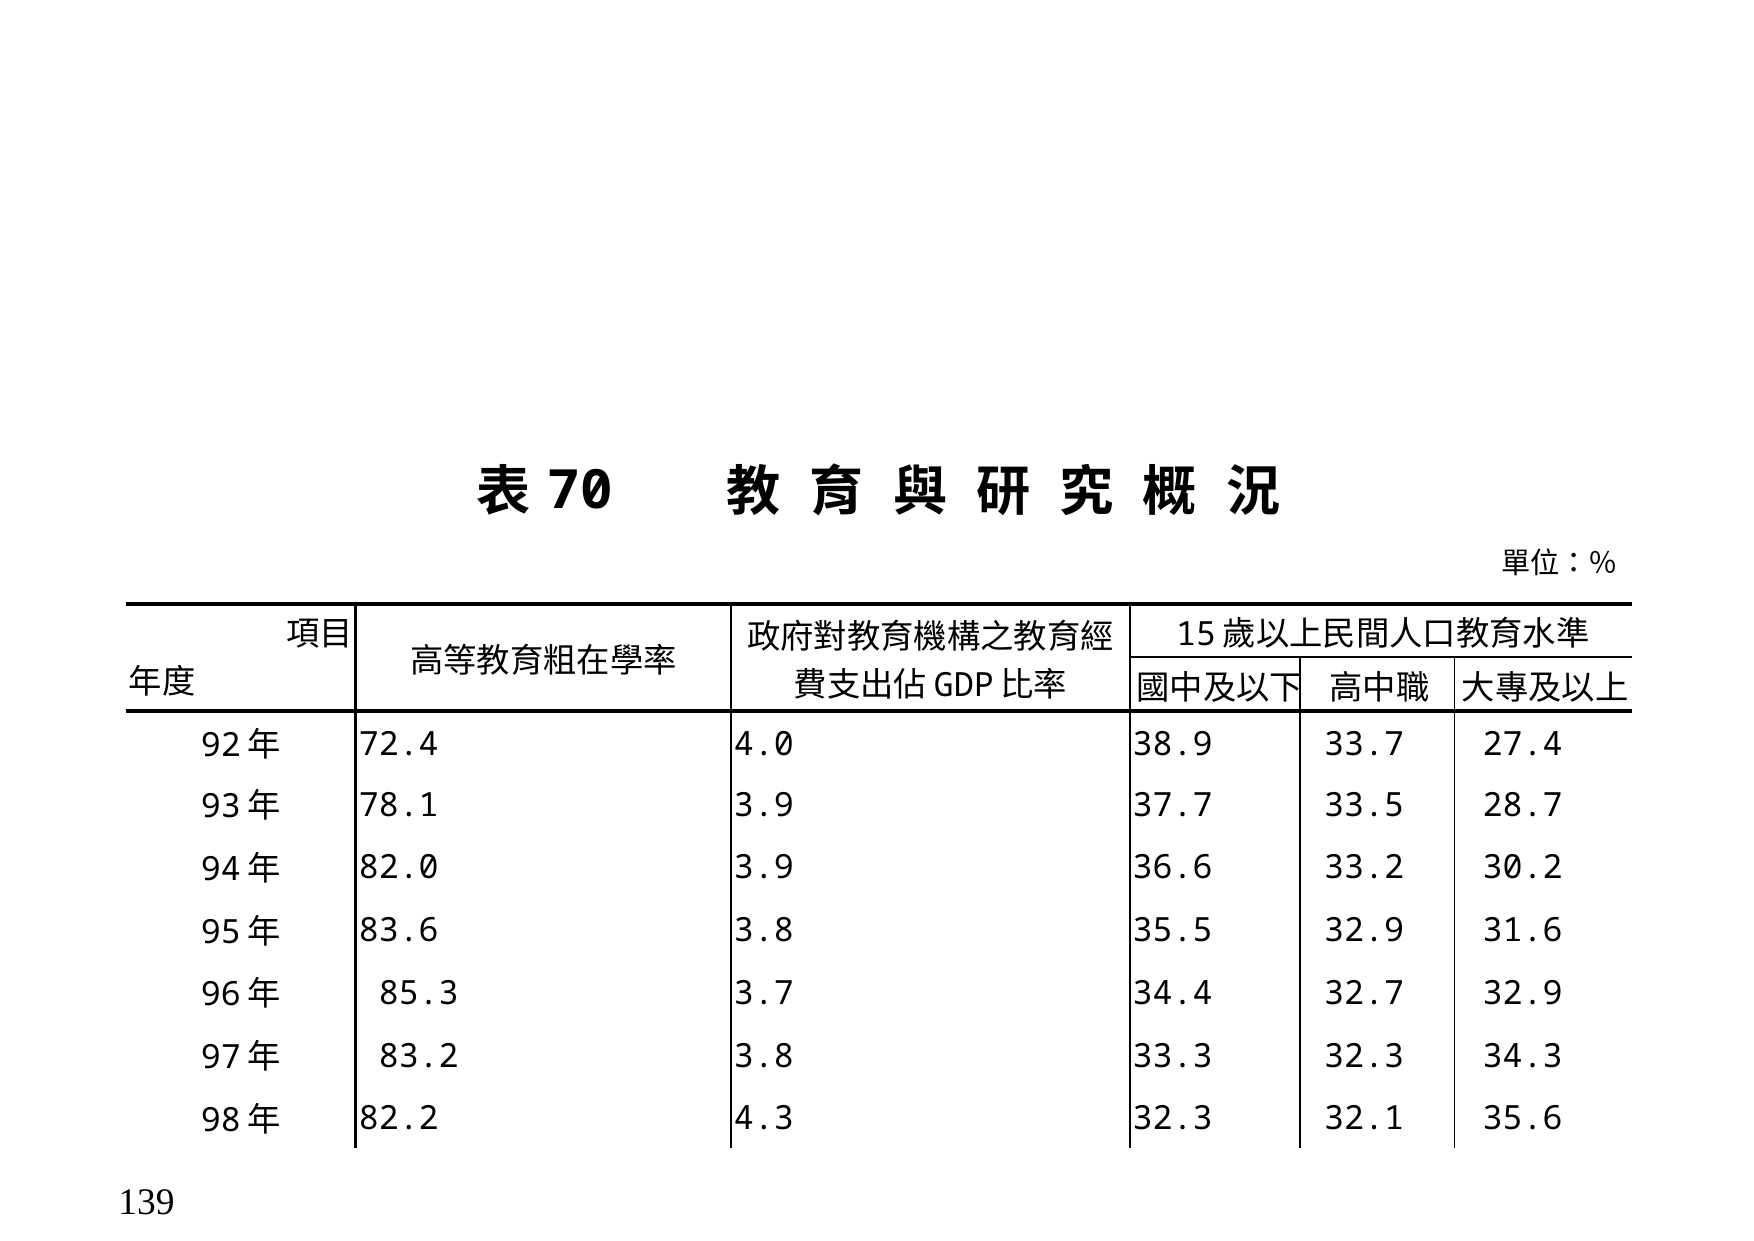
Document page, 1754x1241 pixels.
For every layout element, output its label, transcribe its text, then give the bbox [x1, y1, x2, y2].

table_header 項目 年度 [126, 606, 354, 709]
table_cell 95年 [126, 898, 354, 960]
table_cell 35.6 [1455, 1086, 1632, 1148]
table_cell 33.3 [1131, 1023, 1299, 1086]
table_cell 36.6 [1131, 835, 1299, 897]
table_cell 34.3 [1455, 1023, 1632, 1086]
table_cell 國中及以下 [1131, 658, 1299, 709]
table_cell 33.2 [1301, 835, 1454, 897]
table_cell 27.4 [1455, 713, 1632, 772]
table_cell 78.1 [357, 772, 730, 835]
table_cell 82.0 [357, 835, 730, 897]
table_cell 96年 [126, 960, 354, 1023]
table_cell 28.7 [1455, 772, 1632, 835]
table_cell 3.9 [732, 772, 1129, 835]
table_cell 大專及以上 [1455, 658, 1632, 709]
table_cell 高中職 [1301, 658, 1454, 709]
table_cell 82.2 [357, 1086, 730, 1148]
table_cell 93年 [126, 772, 354, 835]
table_cell 98年 [126, 1086, 354, 1148]
text 單位：％ [128, 539, 1617, 581]
table_cell 33.7 [1301, 713, 1454, 772]
table_cell 38.9 [1131, 713, 1299, 772]
table_header 政府對教育機構之教育經費支出佔GDP比率 [732, 606, 1129, 709]
table_cell 32.7 [1301, 960, 1454, 1023]
table_cell 32.1 [1301, 1086, 1454, 1148]
table_cell 97年 [126, 1023, 354, 1086]
table_cell 34.4 [1131, 960, 1299, 1023]
table_cell 3.9 [732, 835, 1129, 897]
table_cell 83.6 [357, 898, 730, 960]
table_cell 4.0 [732, 713, 1129, 772]
table_cell 83.2 [357, 1023, 730, 1086]
table_header 15歲以上民間人口教育水準 [1131, 606, 1632, 656]
table_cell 30.2 [1455, 835, 1632, 897]
table_cell 32.9 [1455, 960, 1632, 1023]
table_cell 31.6 [1455, 898, 1632, 960]
table_cell 32.3 [1301, 1023, 1454, 1086]
table_cell 32.9 [1301, 898, 1454, 960]
table_cell 35.5 [1131, 898, 1299, 960]
table_cell 3.8 [732, 1023, 1129, 1086]
table_cell 92年 [126, 713, 354, 772]
subtitle 表70 教育與研究概況 [128, 414, 1628, 539]
table_cell 33.5 [1301, 772, 1454, 835]
table_cell 72.4 [357, 713, 730, 772]
table_cell 3.8 [732, 898, 1129, 960]
table_cell 37.7 [1131, 772, 1299, 835]
table_cell 4.3 [732, 1086, 1129, 1148]
table_cell 94年 [126, 835, 354, 897]
table_cell 32.3 [1131, 1086, 1299, 1148]
table_cell 3.7 [732, 960, 1129, 1023]
table_header 高等教育粗在學率 [357, 606, 730, 709]
table_cell 85.3 [357, 960, 730, 1023]
